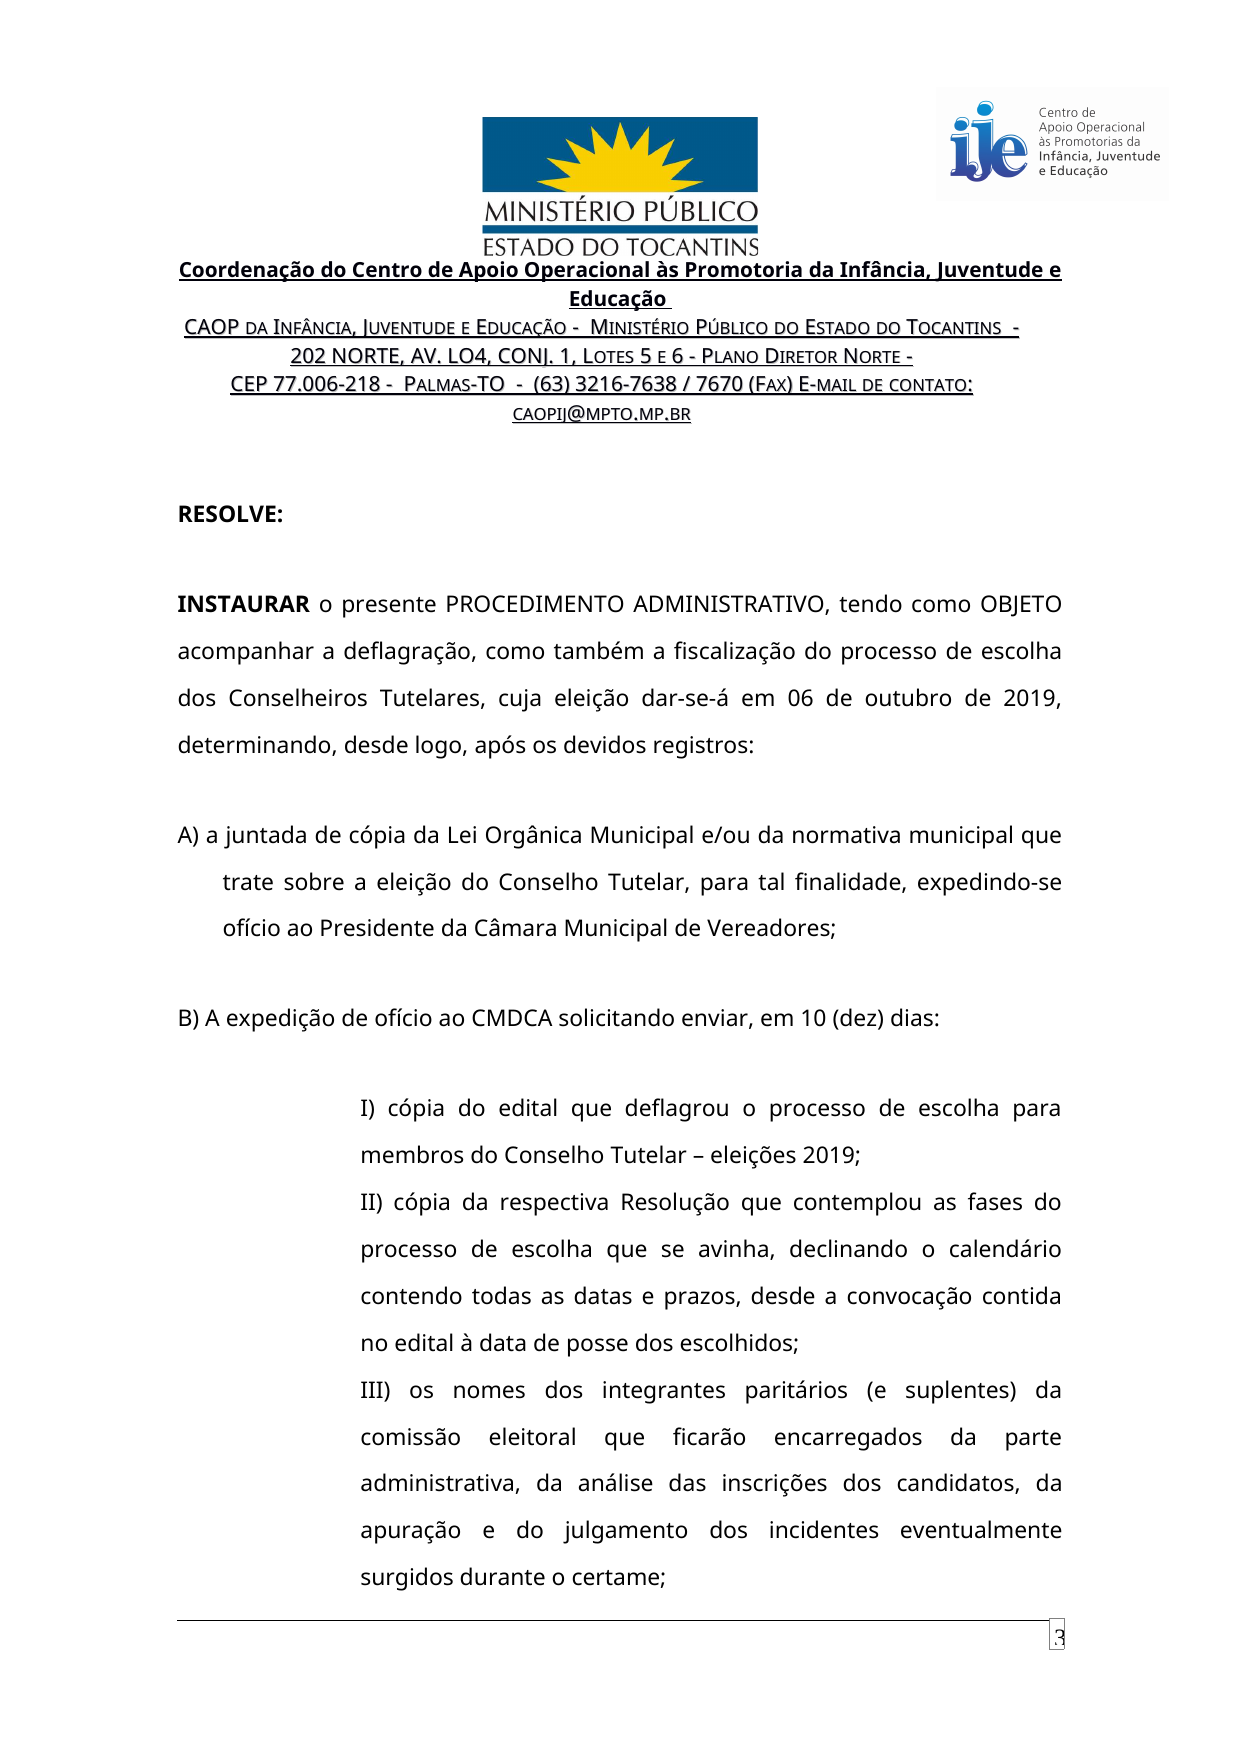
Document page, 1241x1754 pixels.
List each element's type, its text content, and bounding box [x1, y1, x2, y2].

text INSTAURAR o presente PROCEDIMENTO ADMINISTRATIVO, tendo como OBJETO acompanhar a deflagração, como também a fiscalização do processo de escolha dos Conselheiros Tutelares, cuja eleição dar-se-á em 06 de outubro de 2019, determinando, desde logo, após os devidos registros: [177, 588, 1063, 760]
text RESOLVE: [177, 498, 1063, 529]
list III) os nomes dos integrantes paritários (e suplentes) da comissão eleitoral que ficarão encarregados da parte administrativa, da análise das inscrições dos candidatos, da apuração e do julgamento dos incidentes eventualmente surgidos durante o certame; [360, 1373, 1063, 1592]
picture [936, 87, 1169, 201]
list I) cópia do edital que deflagrou o processo de escolha para membros do Conselho Tutelar – eleições 2019; [360, 1092, 1063, 1170]
list B) A expedição de ofício ao CMDCA solicitando enviar, em 10 (dez) dias: [177, 1002, 1063, 1033]
list II) cópia da respectiva Resolução que contemplou as fases do processo de escolha que se avinha, declinando o calendário contendo todas as datas e prazos, desde a convocação contida no edital à data de posse dos escolhidos; [360, 1186, 1063, 1358]
picture [482, 117, 759, 256]
list A) a juntada de cópia da Lei Orgânica Municipal e/ou da normativa municipal que trate sobre a eleição do Conselho Tutelar, para tal finalidade, expedindo-se ofício ao Presidente da Câmara Municipal de Vereadores; [177, 818, 1063, 943]
